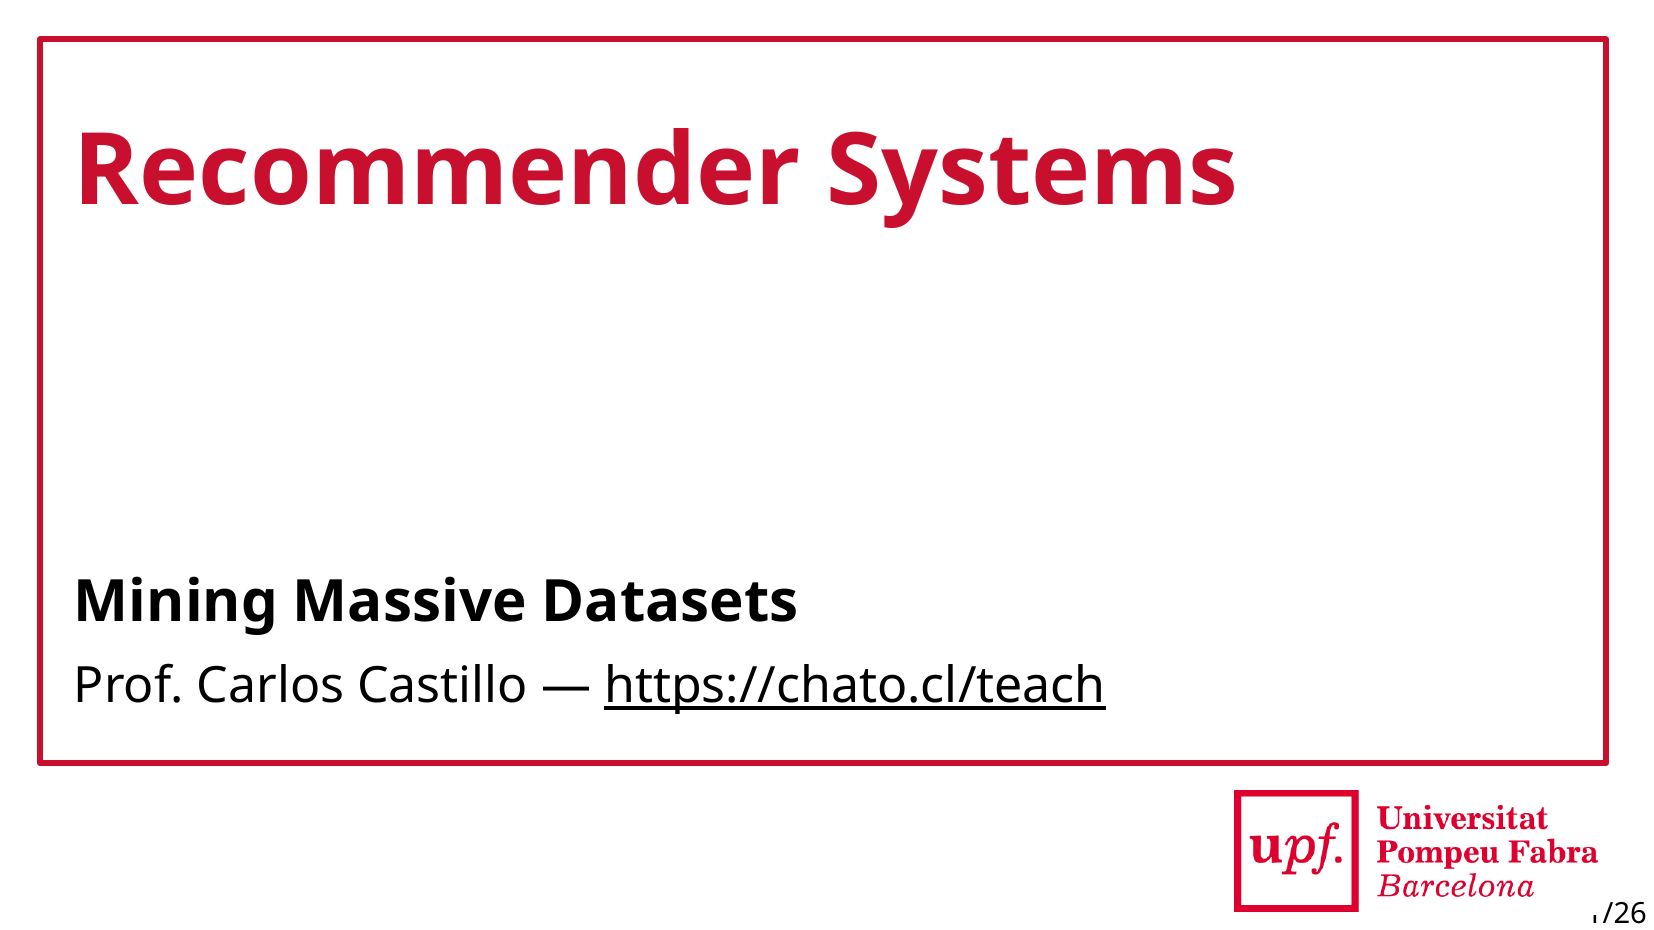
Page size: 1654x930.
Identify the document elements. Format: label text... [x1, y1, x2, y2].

text_box Recommender Systems Mining Massive Datasets Prof. Carlos Castillo — https://chato.cl/teach [73, 77, 1562, 746]
picture [1229, 784, 1603, 915]
chart [770, 589, 889, 649]
